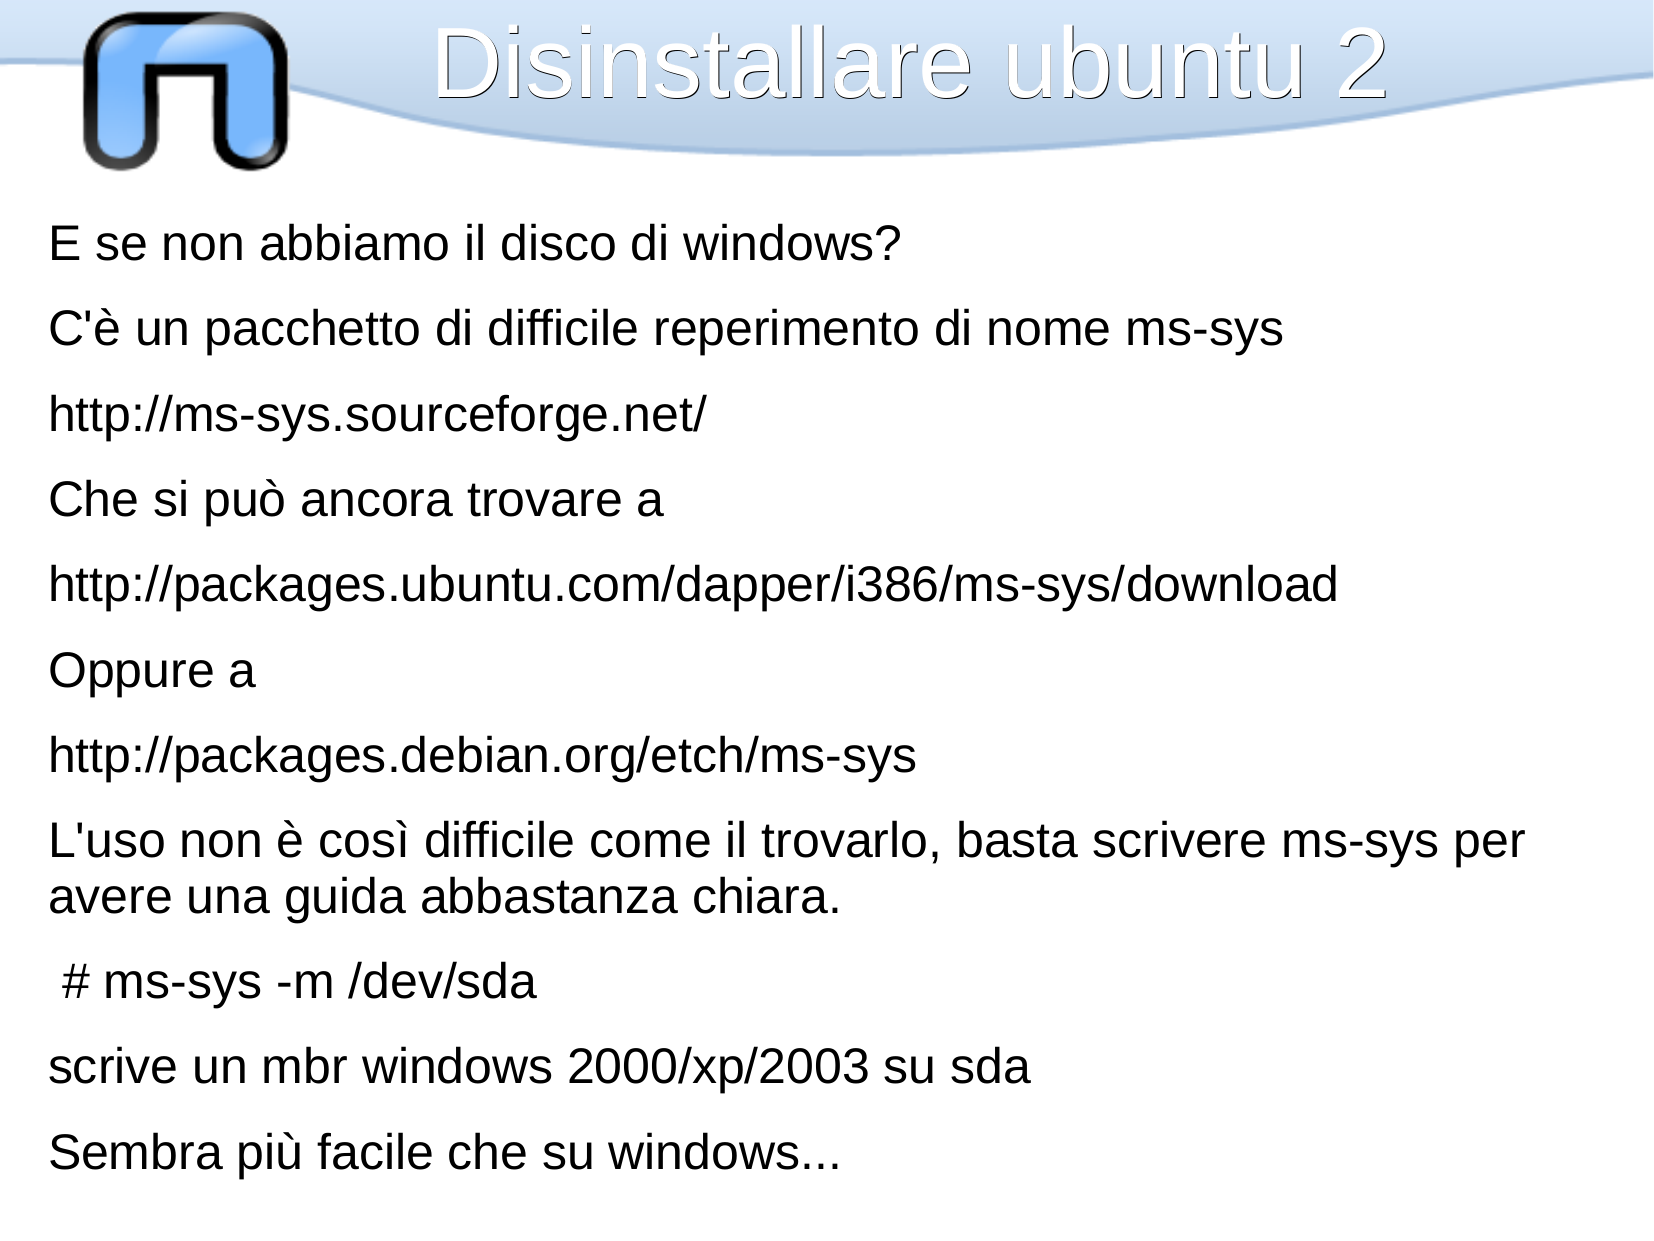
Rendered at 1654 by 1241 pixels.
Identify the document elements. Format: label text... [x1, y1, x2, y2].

picture [0, 0, 1654, 209]
list E se non abbiamo il disco di windows? C'è un pacchetto di difficile reperimento di nome ms-sys http://ms-sys.sourceforge.net/ Che si può ancora trovare a http://packages.ubuntu.com/dapper/i386/ms-sys/download Oppure a http://packages.debian.org/etch/ms-sys L'uso non è così difficile come il trovarlo, basta scrivere ms-sys per avere una guida abbastanza chiara. # ms-sys -m /dev/sda scrive un mbr windows 2000/xp/2003 su sda Sembra più facile che su windows... [0, 209, 1654, 1241]
text_box Disinstallare ubuntu 2 [324, 0, 1497, 139]
